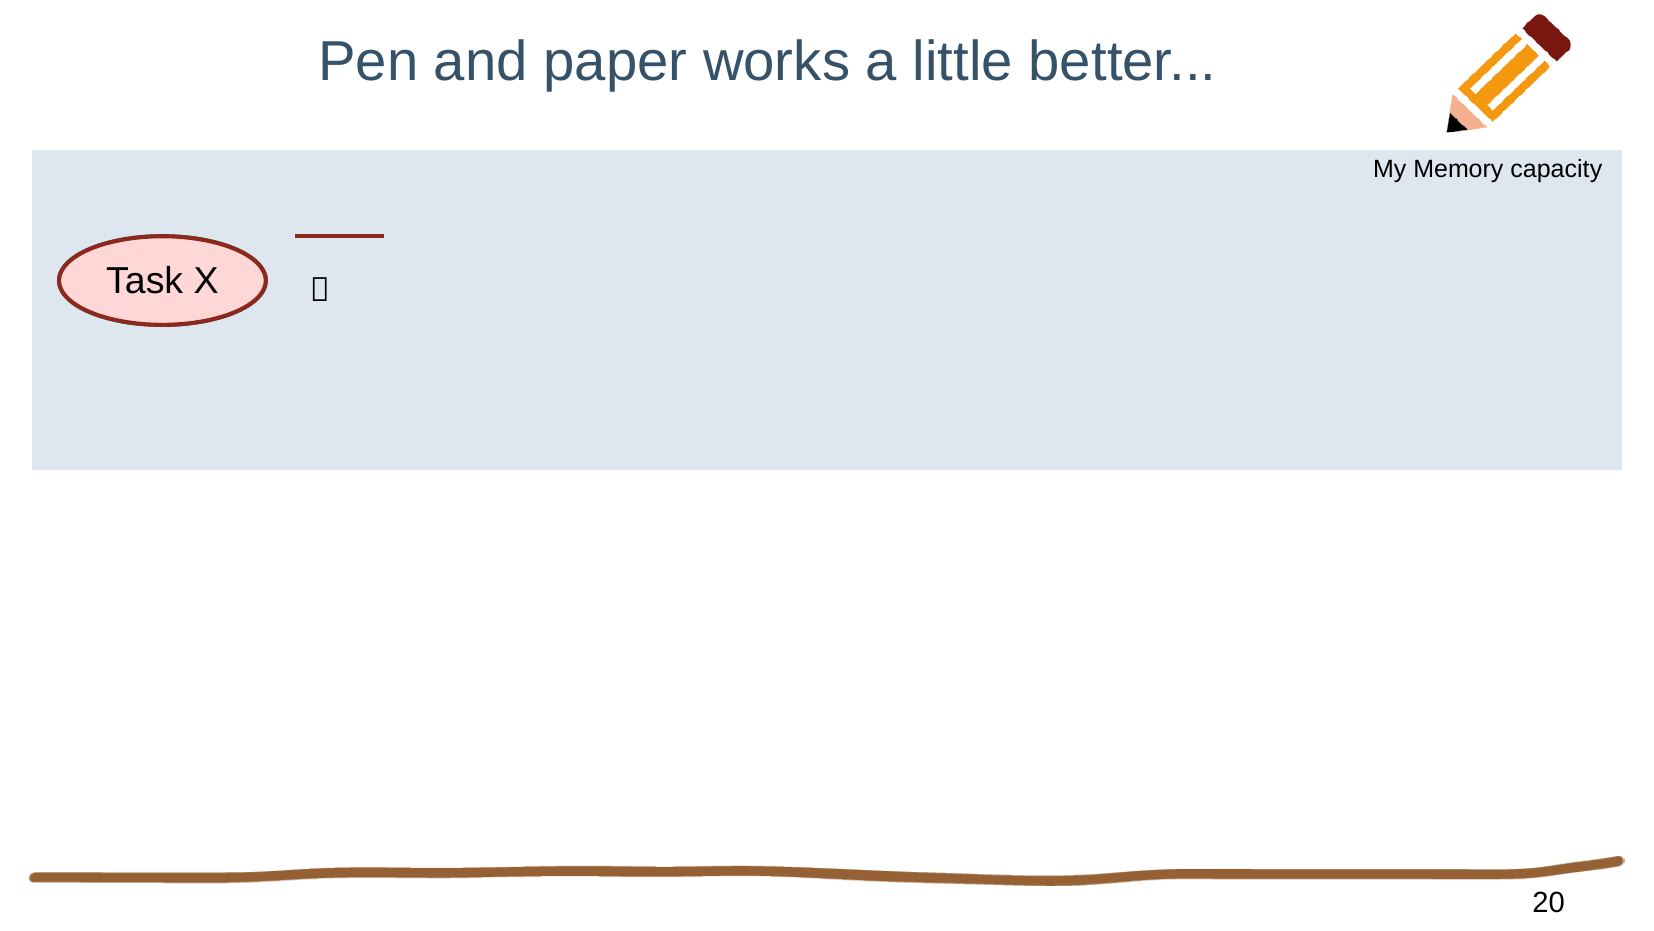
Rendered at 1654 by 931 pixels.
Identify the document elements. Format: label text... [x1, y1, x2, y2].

title Pen and paper works a little better... [88, 29, 1447, 147]
text_box [29, 147, 1625, 473]
text_box Task X [59, 236, 266, 325]
picture [29, 856, 1625, 886]
text_box My Memory capacity [1358, 147, 1618, 191]
picture [1446, 14, 1571, 133]
text_box 📒 [295, 258, 367, 312]
